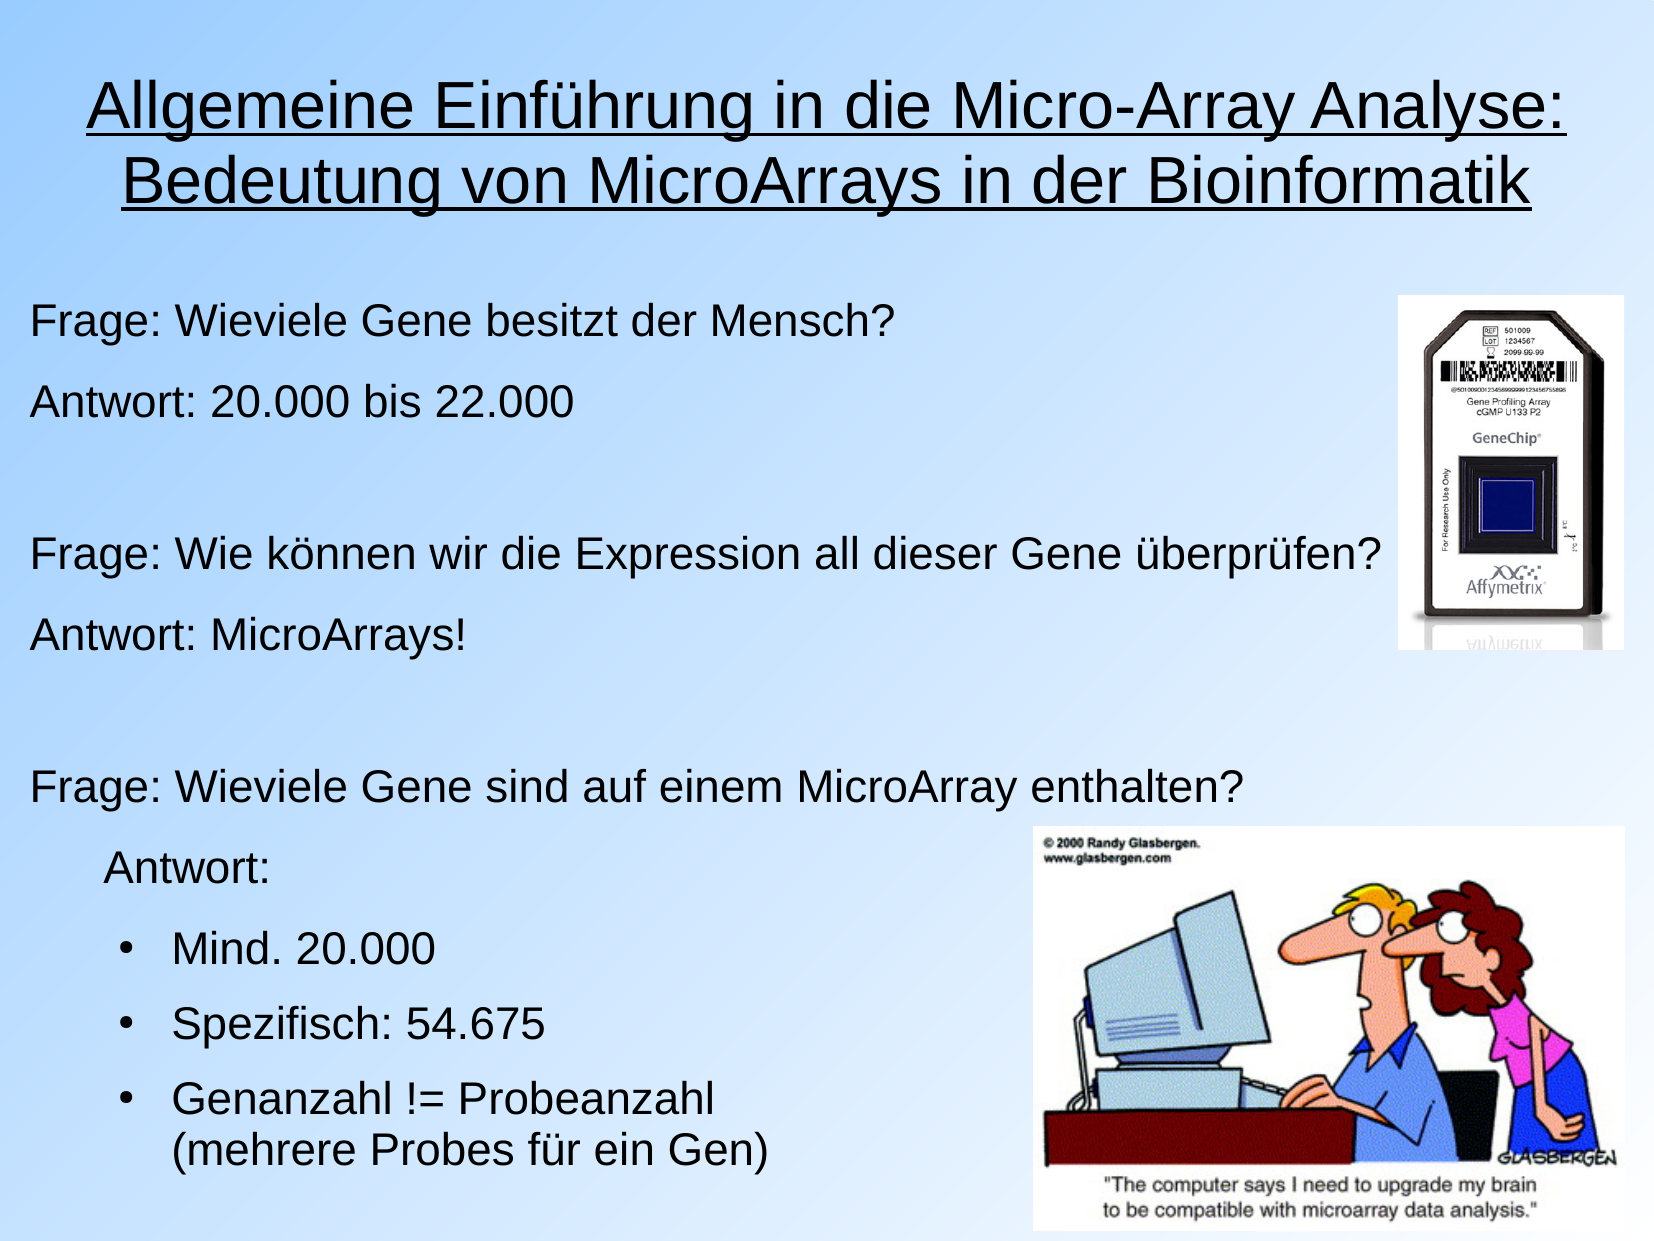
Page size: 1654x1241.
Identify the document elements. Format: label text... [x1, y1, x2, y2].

picture [1397, 295, 1625, 650]
picture [1033, 826, 1625, 1231]
title Allgemeine Einführung in die Micro-Array Analyse: Bedeutung von MicroArrays in der Bioinformatik [0, 29, 1654, 257]
list Frage: Wieviele Gene besitzt der Mensch? Antwort: 20.000 bis 22.000 Frage: Wie können wir die Expression all dieser Gene überprüfen? Antwort: MicroArrays! Frage: Wieviele Gene sind auf einem MicroArray enthalten? Antwort: Mind. 20.000 Spezifisch: 54.675 Genanzahl != Probeanzahl (mehrere Probes für ein Gen) [29, 295, 1654, 1241]
